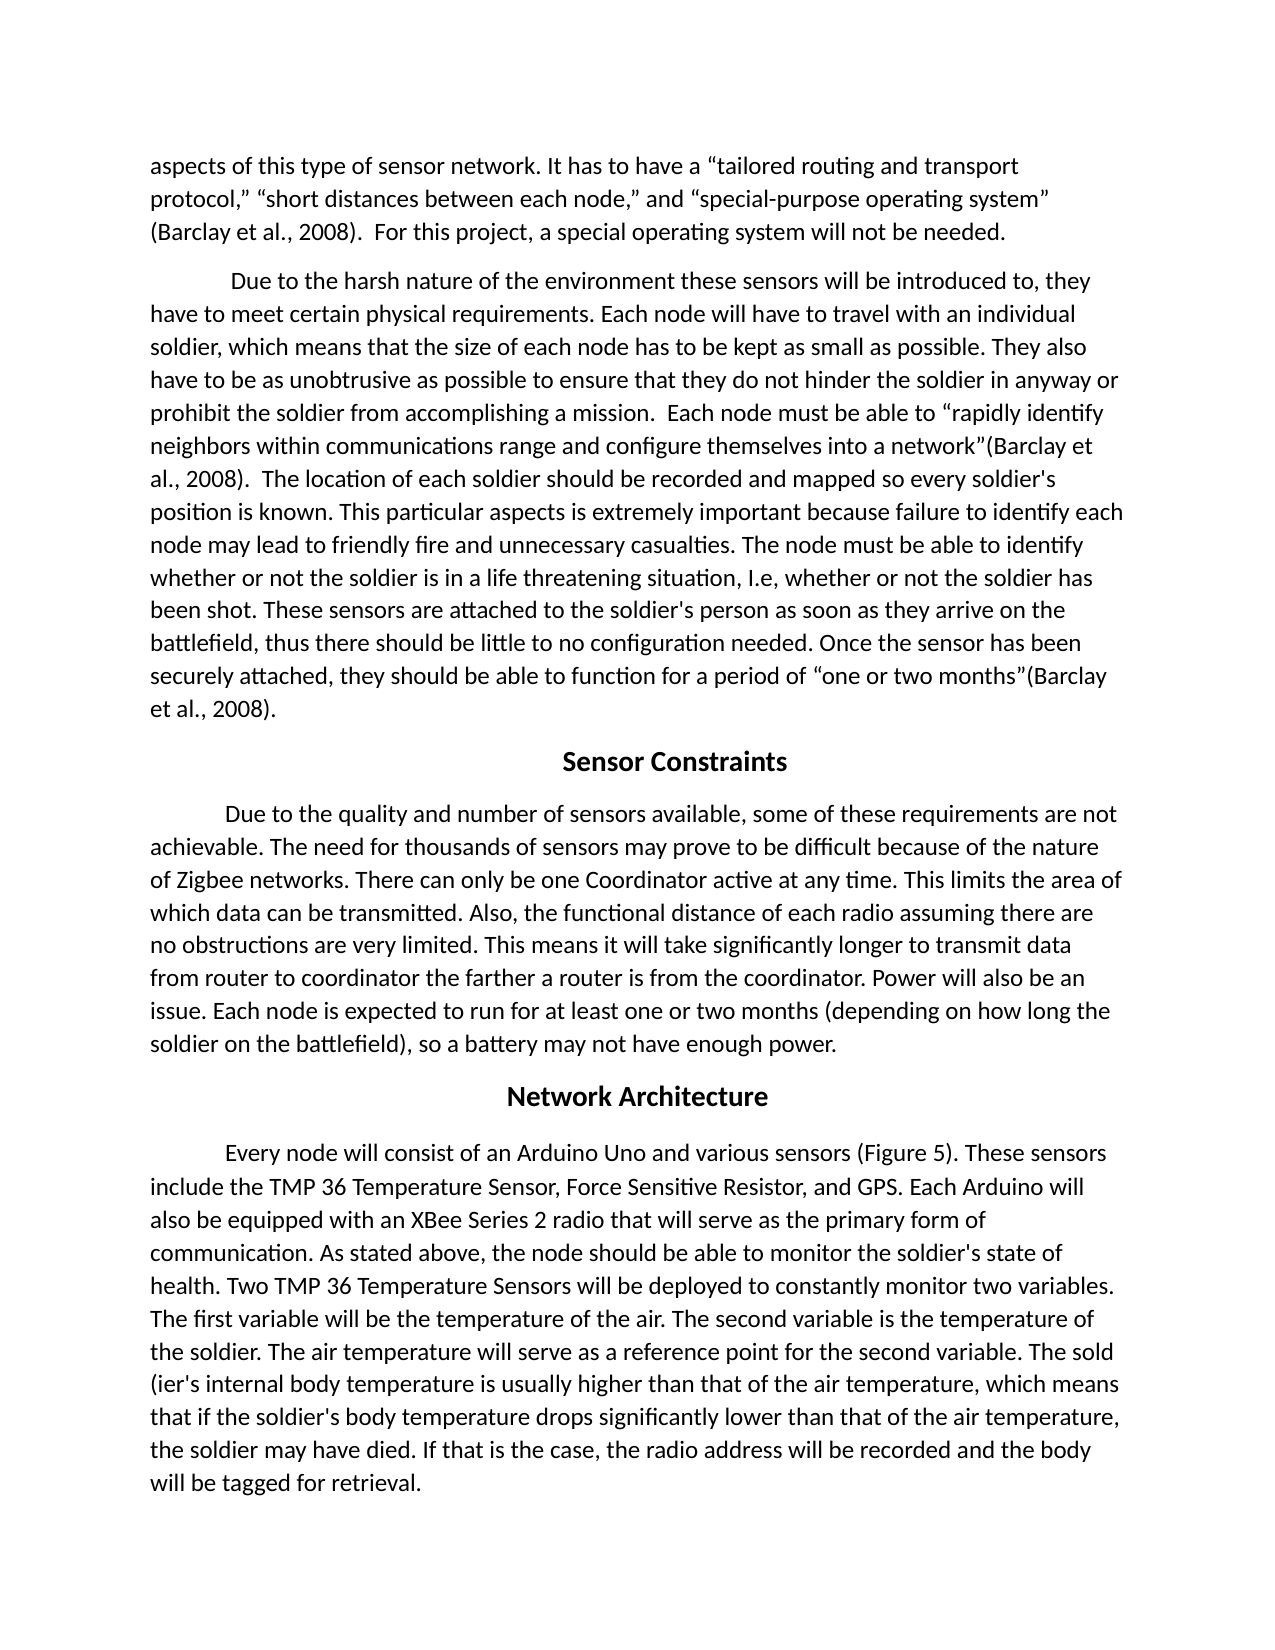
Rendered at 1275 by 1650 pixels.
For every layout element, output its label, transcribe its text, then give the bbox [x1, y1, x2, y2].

text Network Architecture [150, 1078, 1125, 1114]
text aspects of this type of sensor network. It has to have a “tailored routing and transport protocol,” “short distances between each node,” and “special-purpose operating system” (Barclay et al., 2008). For this project, a special operating system will not be needed. [150, 150, 1125, 246]
text Due to the quality and number of sensors available, some of these requirements are not achievable. The need for thousands of sensors may prove to be difficult because of the nature of Zigbee networks. There can only be one Coordinator active at any time. This limits the area of which data can be transmitted. Also, the functional distance of each radio assuming there are no obstructions are very limited. This means it will take significantly longer to transmit data from router to coordinator the farther a router is from the coordinator. Power will also be an issue. Each node is expected to run for at least one or two months (depending on how long the soldier on the battlefield), so a battery may not have enough power. [150, 798, 1125, 1059]
text Sensor Constraints [150, 743, 1125, 778]
text Due to the harsh nature of the environment these sensors will be introduced to, they have to meet certain physical requirements. Each node will have to travel with an individual soldier, which means that the size of each node has to be kept as small as possible. They also have to be as unobtrusive as possible to ensure that they do not hinder the soldier in anyway or prohibit the soldier from accomplishing a mission. Each node must be able to “rapidly identify neighbors within communications range and configure themselves into a network”(Barclay et al., 2008). The location of each soldier should be recorded and mapped so every soldier's position is known. This particular aspects is extremely important because failure to identify each node may lead to friendly fire and unnecessary casualties. The node must be able to identify whether or not the soldier is in a life threatening situation, I.e, whether or not the soldier has been shot. These sensors are attached to the soldier's person as soon as they arrive on the battlefield, thus there should be little to no configuration needed. Once the sensor has been securely attached, they should be able to function for a period of “one or two months”(Barclay et al., 2008). [150, 265, 1125, 724]
text Every node will consist of an Arduino Uno and various sensors (Figure 5). These sensors include the TMP 36 Temperature Sensor, Force Sensitive Resistor, and GPS. Each Arduino will also be equipped with an XBee Series 2 radio that will serve as the primary form of communication. As stated above, the node should be able to monitor the soldier's state of health. Two TMP 36 Temperature Sensors will be deployed to constantly monitor two variables. The first variable will be the temperature of the air. The second variable is the temperature of the soldier. The air temperature will serve as a reference point for the second variable. The sold (ier's internal body temperature is usually higher than that of the air temperature, which means that if the soldier's body temperature drops significantly lower than that of the air temperature, the soldier may have died. If that is the case, the radio address will be recorded and the body will be tagged for retrieval. [150, 1133, 1125, 1498]
